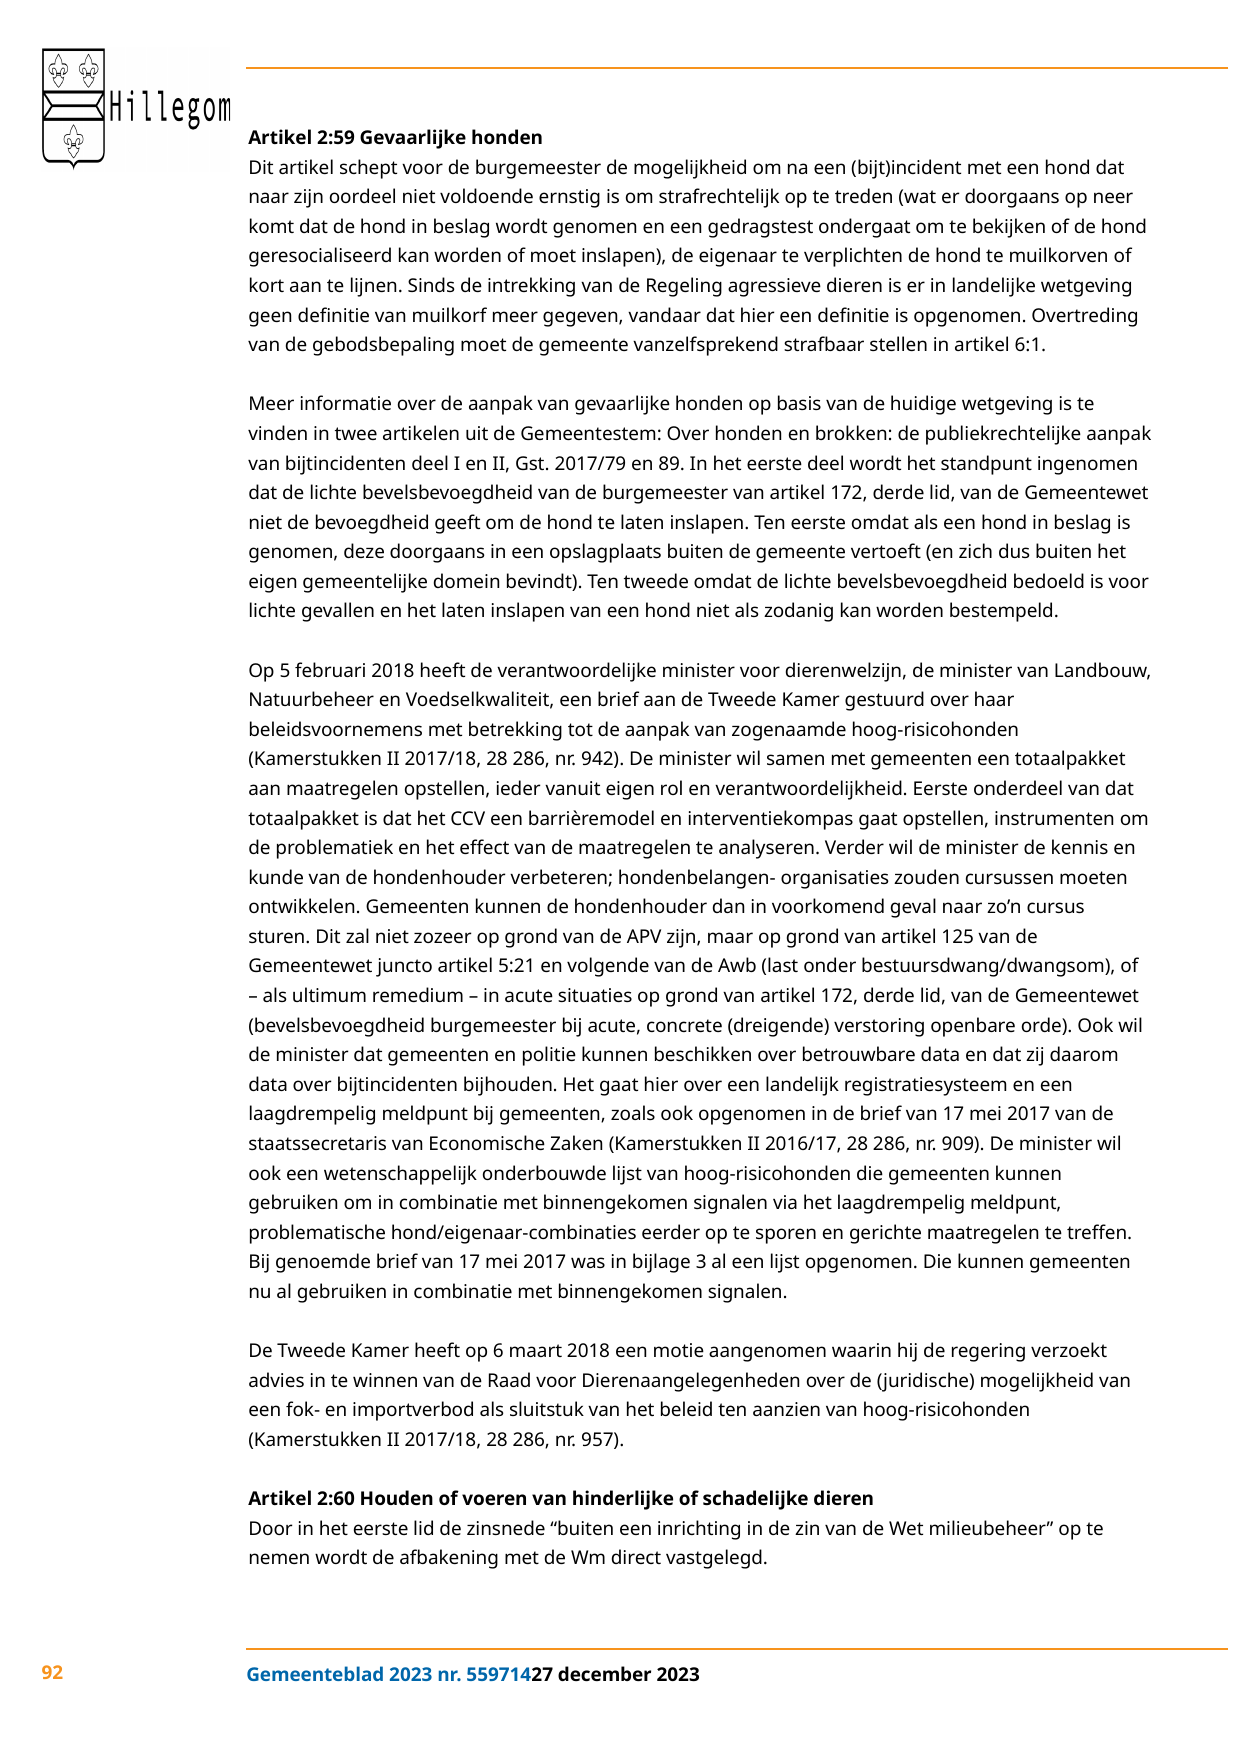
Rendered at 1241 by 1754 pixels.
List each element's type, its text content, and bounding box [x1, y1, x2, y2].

text Meer informatie over de aanpak van gevaarlijke honden op basis van de huidige wetgeving is te vinden in twee artikelen uit de Gemeentestem: Over honden en brokken: de publiekrechtelijke aanpak van bijtincidenten deel I en II, Gst. 2017/79 en 89. In het eerste deel wordt het standpunt ingenomen dat de lichte bevelsbevoegdheid van de burgemeester van artikel 172, derde lid, van de Gemeentewet niet de bevoegdheid geeft om de hond te laten inslapen. Ten eerste omdat als een hond in beslag is genomen, deze doorgaans in een opslagplaats buiten de gemeente vertoeft (en zich dus buiten het eigen gemeentelijke domein bevindt). Ten tweede omdat de lichte bevelsbevoegdheid bedoeld is voor lichte gevallen en het laten inslapen van een hond niet als zodanig kan worden bestempeld. [248, 391, 1152, 623]
text Artikel 2:60 Houden of voeren van hinderlijke of schadelijke dieren [248, 1485, 1152, 1511]
text Door in het eerste lid de zinsnede “buiten een inrichting in de zin van de Wet milieubeheer” op te nemen wordt de afbakening met de Wm direct vastgelegd. [248, 1515, 1152, 1570]
text Dit artikel schept voor de burgemeester de mogelijkheid om na een (bijt)incident met een hond dat naar zijn oordeel niet voldoende ernstig is om strafrechtelijk op te treden (wat er doorgaans op neer komt dat de hond in beslag wordt genomen en een gedragstest ondergaat om te bekijken of de hond geresocialiseerd kan worden of moet inslapen), de eigenaar te verplichten de hond te muilkorven of kort aan te lijnen. Sinds de intrekking van de Regeling agressieve dieren is er in landelijke wetgeving geen definitie van muilkorf meer gegeven, vandaar dat hier een definitie is opgenomen. Overtreding van de gebodsbepaling moet de gemeente vanzelfsprekend strafbaar stellen in artikel 6:1. [248, 154, 1152, 357]
text Op 5 februari 2018 heeft de verantwoordelijke minister voor dierenwelzijn, de minister van Landbouw, Natuurbeheer en Voedselkwaliteit, een brief aan de Tweede Kamer gestuurd over haar beleidsvoornemens met betrekking tot de aanpak van zogenaamde hoog-risicohonden (Kamerstukken II 2017/18, 28 286, nr. 942). De minister wil samen met gemeenten een totaalpakket aan maatregelen opstellen, ieder vanuit eigen rol en verantwoordelijkheid. Eerste onderdeel van dat totaalpakket is dat het CCV een barrièremodel en interventiekompas gaat opstellen, instrumenten om de problematiek en het effect van de maatregelen te analyseren. Verder wil de minister de kennis en kunde van de hondenhouder verbeteren; hondenbelangen- organisaties zouden cursussen moeten ontwikkelen. Gemeenten kunnen de hondenhouder dan in voorkomend geval naar zo’n cursus sturen. Dit zal niet zozeer op grond van de APV zijn, maar op grond van artikel 125 van de Gemeentewet juncto artikel 5:21 en volgende van de Awb (last onder bestuursdwang/dwangsom), of – als ultimum remedium – in acute situaties op grond van artikel 172, derde lid, van de Gemeentewet (bevelsbevoegdheid burgemeester bij acute, concrete (dreigende) verstoring openbare orde). Ook wil de minister dat gemeenten en politie kunnen beschikken over betrouwbare data en dat zij daarom data over bijtincidenten bijhouden. Het gaat hier over een landelijk registratiesysteem en een laagdrempelig meldpunt bij gemeenten, zoals ook opgenomen in de brief van 17 mei 2017 van de staatssecretaris van Economische Zaken (Kamerstukken II 2016/17, 28 286, nr. 909). De minister wil ook een wetenschappelijk onderbouwde lijst van hoog-risicohonden die gemeenten kunnen gebruiken om in combinatie met binnengekomen signalen via het laagdrempelig meldpunt, problematische hond/eigenaar-combinaties eerder op te sporen en gerichte maatregelen te treffen. Bij genoemde brief van 17 mei 2017 was in bijlage 3 al een lijst opgenomen. Die kunnen gemeenten nu al gebruiken in combinatie met binnengekomen signalen. [248, 657, 1152, 1304]
text Artikel 2:59 Gevaarlijke honden [248, 124, 1152, 150]
text De Tweede Kamer heeft op 6 maart 2018 een motie aangenomen waarin hij de regering verzoekt advies in te winnen van de Raad voor Dierenaangelegenheden over de (juridische) mogelijkheid van een fok- en importverbod als sluitstuk van het beleid ten aanzien van hoog-risicohonden (Kamerstukken II 2017/18, 28 286, nr. 957). [248, 1337, 1152, 1452]
picture [41, 47, 231, 172]
